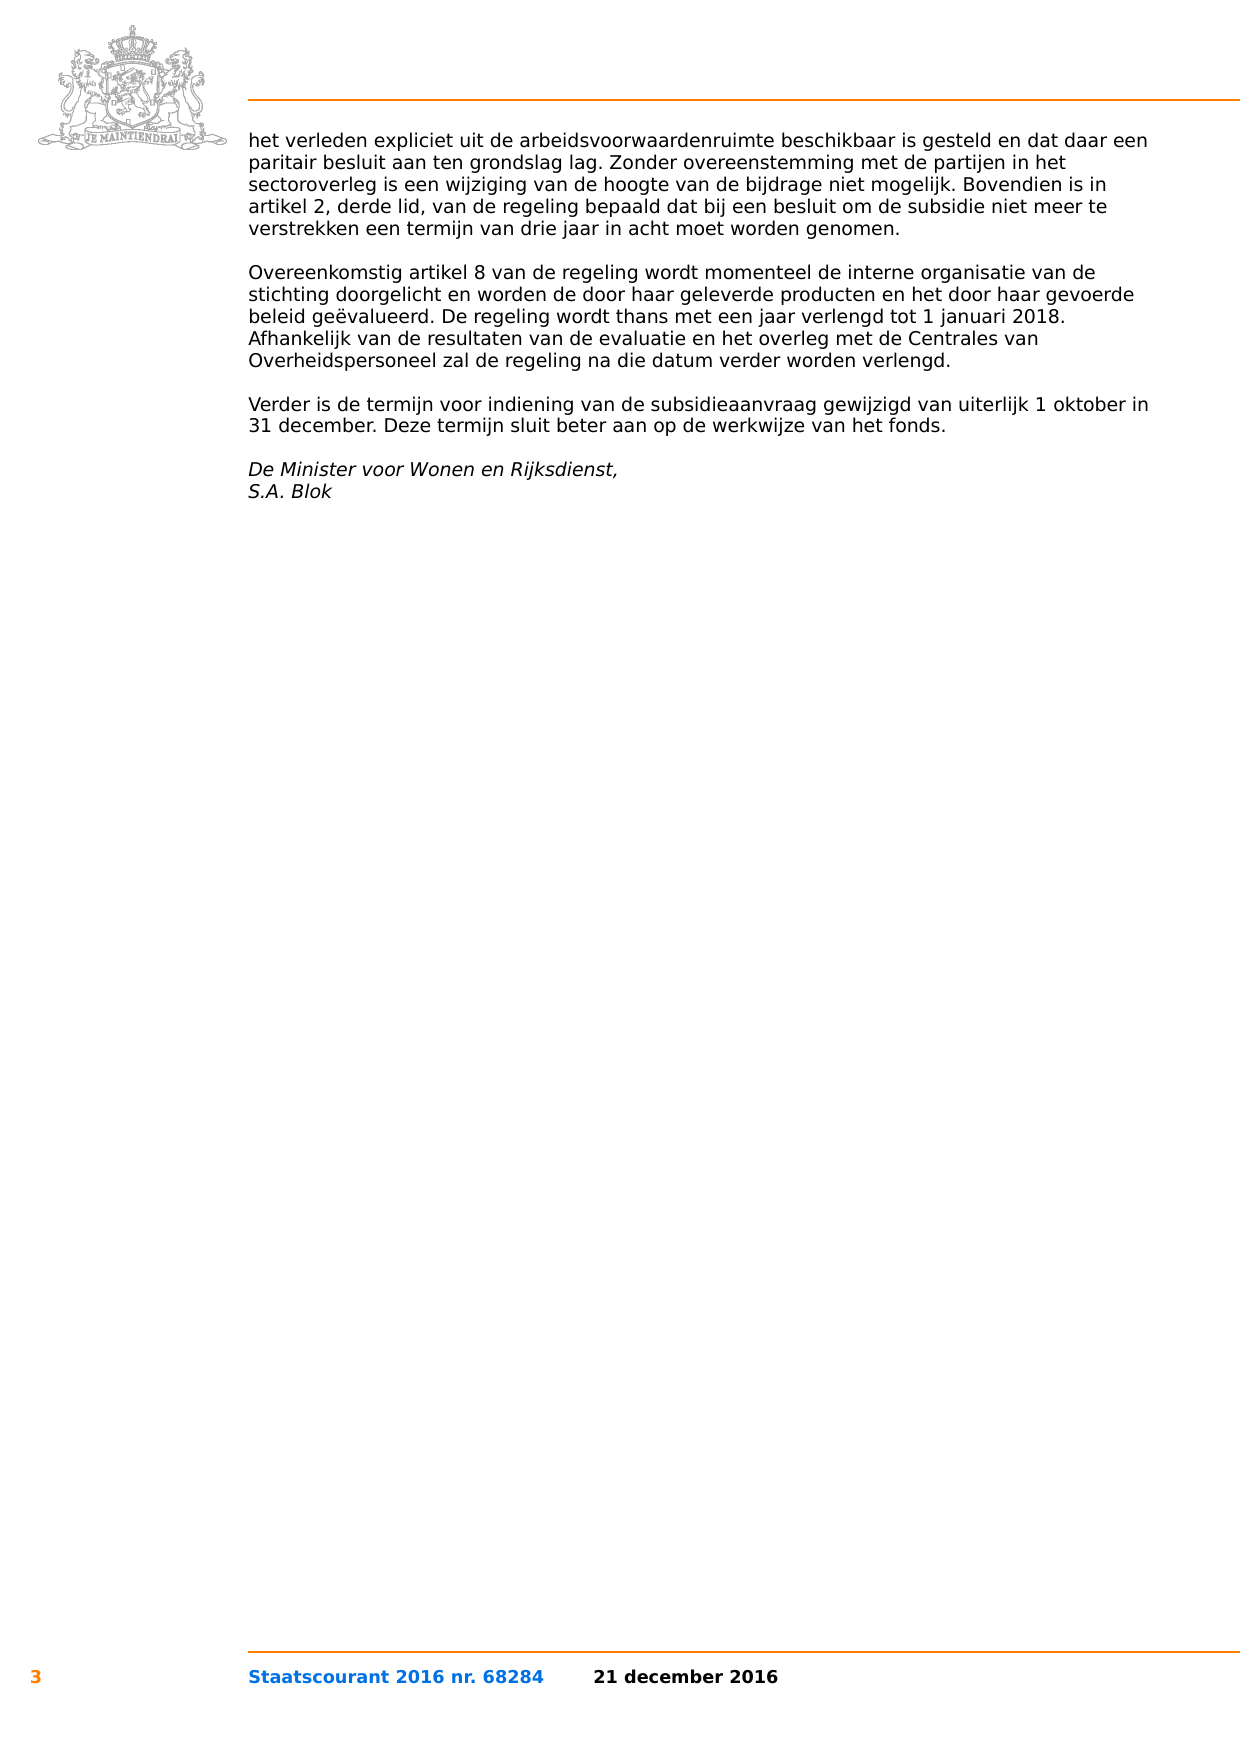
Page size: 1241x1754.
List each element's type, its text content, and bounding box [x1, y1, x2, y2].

picture [38, 25, 227, 150]
text het verleden expliciet uit de arbeidsvoorwaardenruimte beschikbaar is gesteld en dat daar een paritair besluit aan ten grondslag lag. Zonder overeenstemming met de partijen in het sectoroverleg is een wijziging van de hoogte van de bijdrage niet mogelijk. Bovendien is in artikel 2, derde lid, van de regeling bepaald dat bij een besluit om de subsidie niet meer te verstrekken een termijn van drie jaar in acht moet worden genomen. [248, 130, 1163, 240]
text De Minister voor Wonen en Rijksdienst, S.A. Blok [248, 459, 1163, 503]
text Verder is de termijn voor indiening van de subsidieaanvraag gewijzigd van uiterlijk 1 oktober in 31 december. Deze termijn sluit beter aan op de werkwijze van het fonds. [248, 393, 1163, 437]
text Overeenkomstig artikel 8 van de regeling wordt momenteel de interne organisatie van de stichting doorgelicht en worden de door haar geleverde producten en het door haar gevoerde beleid geëvalueerd. De regeling wordt thans met een jaar verlengd tot 1 januari 2018. Afhankelijk van de resultaten van de evaluatie en het overleg met de Centrales van Overheidspersoneel zal de regeling na die datum verder worden verlengd. [248, 262, 1163, 372]
